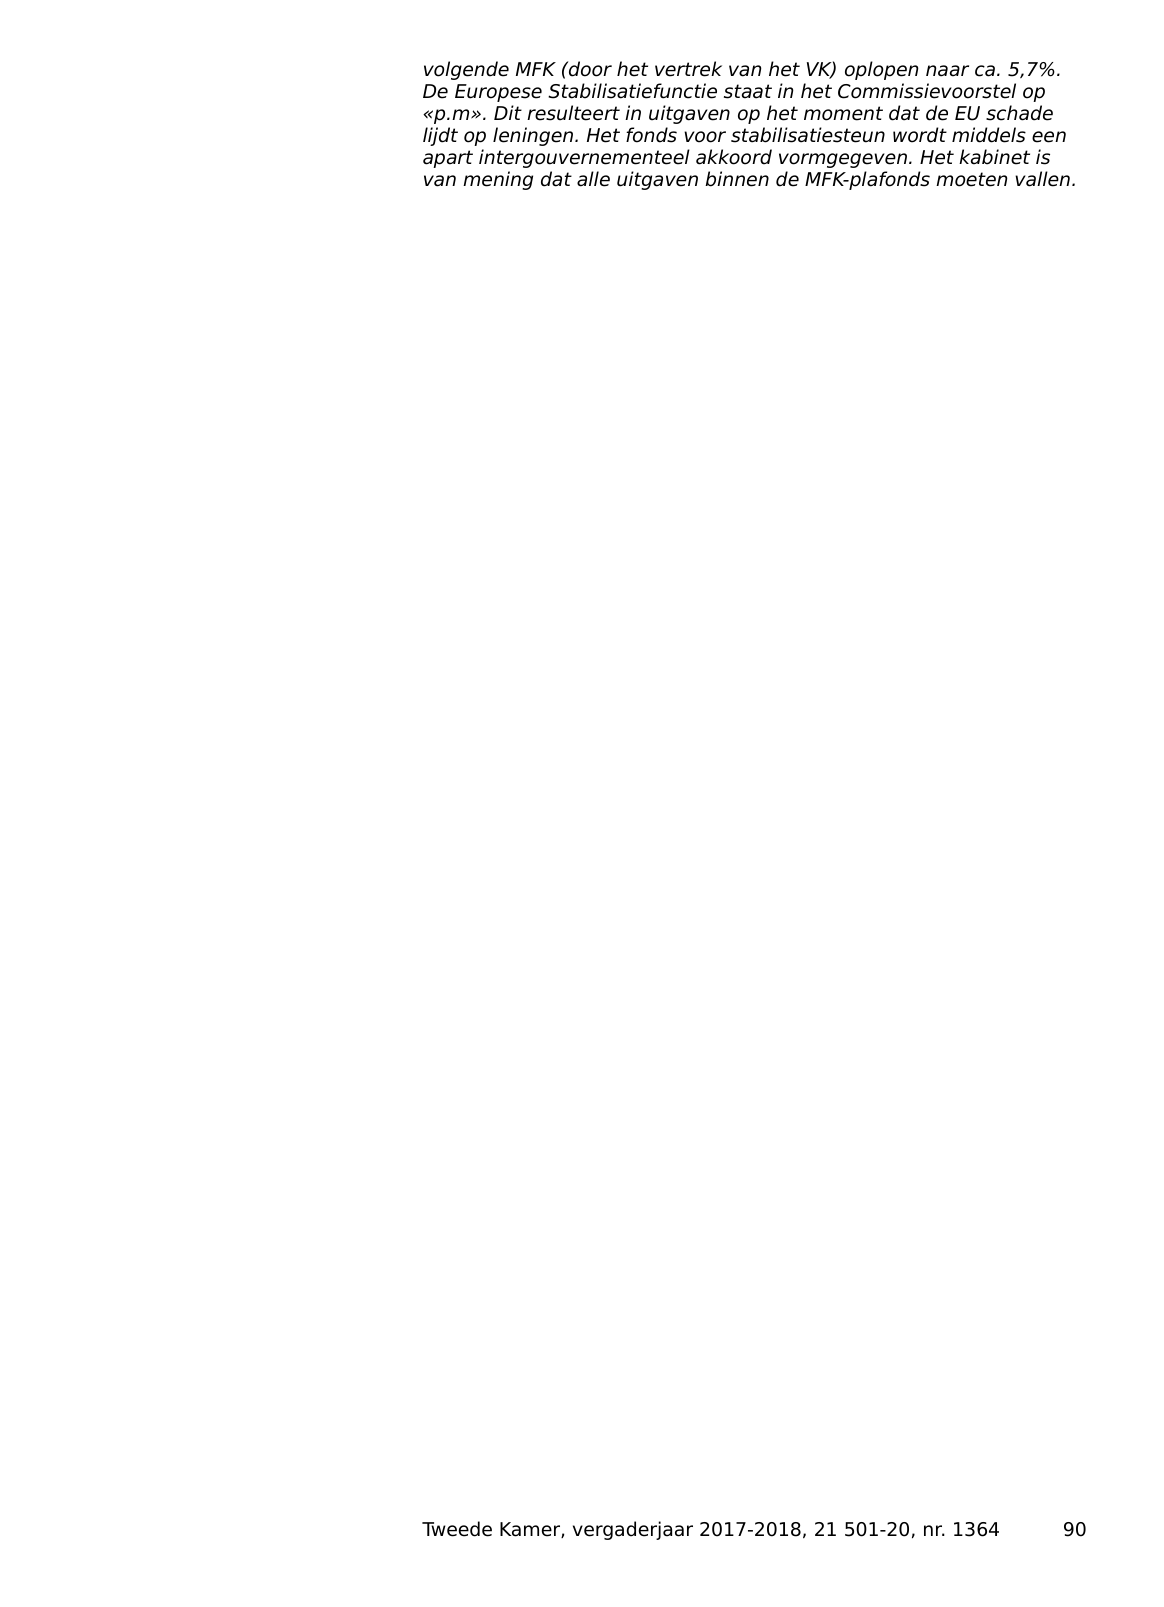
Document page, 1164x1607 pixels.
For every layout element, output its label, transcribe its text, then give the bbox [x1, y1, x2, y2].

text volgende MFK (door het vertrek van het VK) oplopen naar ca. 5,7%. De Europese Stabilisatiefunctie staat in het Commissievoorstel op «p.m». Dit resulteert in uitgaven op het moment dat de EU schade lijdt op leningen. Het fonds voor stabilisatiesteun wordt middels een apart intergouvernementeel akkoord vormgegeven. Het kabinet is van mening dat alle uitgaven binnen de MFK-plafonds moeten vallen. [422, 59, 1087, 191]
